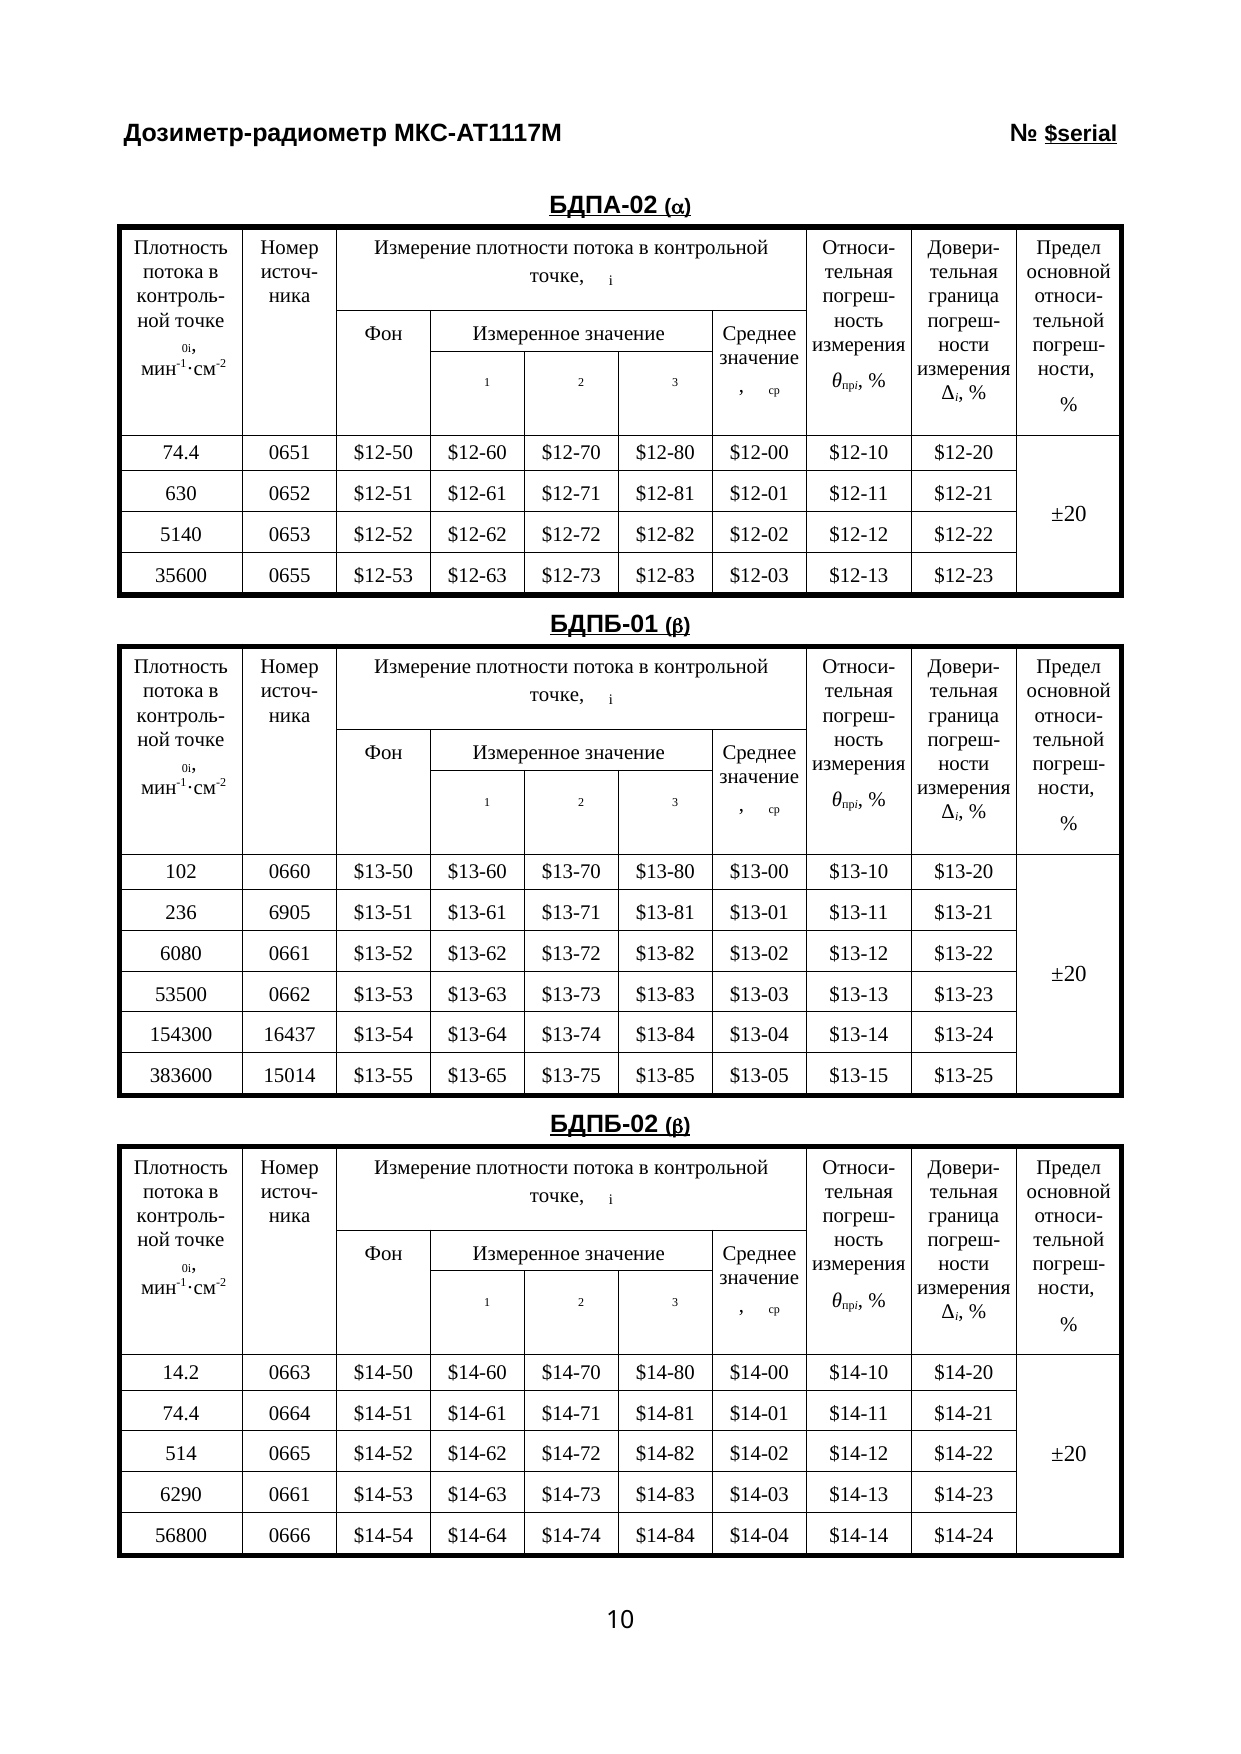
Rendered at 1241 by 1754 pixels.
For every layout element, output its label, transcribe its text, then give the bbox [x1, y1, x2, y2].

table_cell $12-71 [525, 471, 618, 511]
table_cell $14-20 [912, 1355, 1016, 1390]
table_cell ±20 [1017, 855, 1119, 1093]
table_cell $12-73 [525, 553, 618, 592]
table_cell $12-61 [431, 471, 524, 511]
table_cell $13-20 [912, 855, 1016, 889]
table_cell $13-81 [619, 890, 712, 930]
table_cell ±20 [1017, 1355, 1119, 1553]
table_cell Среднее значение, ср [713, 1231, 806, 1354]
table_cell $12-21 [912, 471, 1016, 511]
table_cell Измерение плотности потока в контрольной точке, i [337, 230, 806, 310]
table_cell Фон [337, 311, 430, 434]
table_cell Относи-тельная погреш-ность измерения θпрi, % [807, 230, 911, 434]
table_cell $12-70 [525, 436, 618, 470]
table_cell $14-11 [807, 1391, 911, 1430]
table_cell $14-03 [713, 1472, 806, 1512]
table_cell $12-51 [337, 471, 430, 511]
table_cell 383600 [122, 1053, 242, 1093]
table_cell 0661 [243, 1472, 336, 1512]
table_cell 0653 [243, 512, 336, 552]
table_cell 2 [525, 771, 618, 853]
table_cell $13-83 [619, 972, 712, 1011]
table_cell Предел основной относи-тельной погреш-ности, % [1017, 1149, 1119, 1354]
table_cell 5140 [122, 512, 242, 552]
table_cell 35600 [122, 553, 242, 592]
table_cell $13-71 [525, 890, 618, 930]
table_cell Измеренное значение [431, 730, 712, 770]
table_cell Довери-тельная граница погреш-ности измерения Δi, % [912, 230, 1016, 434]
table_cell $12-60 [431, 436, 524, 470]
table_cell 154300 [122, 1012, 242, 1052]
table_cell 0662 [243, 972, 336, 1011]
table_cell $14-04 [713, 1513, 806, 1553]
table_cell 0661 [243, 931, 336, 971]
table_cell $13-63 [431, 972, 524, 1011]
table_cell Среднее значение, ср [713, 730, 806, 853]
table_cell Измерение плотности потока в контрольной точке, i [337, 649, 806, 729]
table_cell $12-83 [619, 553, 712, 592]
table_cell 0665 [243, 1431, 336, 1471]
table_cell $14-80 [619, 1355, 712, 1390]
table_cell $12-53 [337, 553, 430, 592]
table_cell 0655 [243, 553, 336, 592]
table_cell 14,2 [122, 1355, 242, 1390]
table_cell 0664 [243, 1391, 336, 1430]
table_cell $14-00 [713, 1355, 806, 1390]
table_cell 0652 [243, 471, 336, 511]
table_cell 3 [619, 352, 712, 434]
table_cell $14-62 [431, 1431, 524, 1471]
table_cell $13-24 [912, 1012, 1016, 1052]
table_cell $12-62 [431, 512, 524, 552]
table_cell $14-81 [619, 1391, 712, 1430]
table_cell $12-80 [619, 436, 712, 470]
table_cell $12-22 [912, 512, 1016, 552]
table_cell 102 [122, 855, 242, 889]
table_cell $13-64 [431, 1012, 524, 1052]
table_cell Среднее значение, ср [713, 311, 806, 434]
table_cell Номер источ-ника [243, 1149, 336, 1354]
table_cell 15014 [243, 1053, 336, 1093]
table_cell $13-53 [337, 972, 430, 1011]
table_cell $13-80 [619, 855, 712, 889]
table_cell 1 [431, 771, 524, 853]
table_cell $14-72 [525, 1431, 618, 1471]
table_cell $12-82 [619, 512, 712, 552]
table_cell $13-11 [807, 890, 911, 930]
table_cell $12-03 [713, 553, 806, 592]
table_cell $13-74 [525, 1012, 618, 1052]
table_cell $14-54 [337, 1513, 430, 1553]
table_cell $13-51 [337, 890, 430, 930]
table_cell $13-04 [713, 1012, 806, 1052]
table_cell $12-00 [713, 436, 806, 470]
table_cell 0663 [243, 1355, 336, 1390]
table_cell $12-23 [912, 553, 1016, 592]
table_cell Довери-тельная граница погреш-ности измерения Δi, % [912, 1149, 1016, 1354]
table_cell 74,4 [122, 436, 242, 470]
table_cell $13-02 [713, 931, 806, 971]
table_cell $13-73 [525, 972, 618, 1011]
table_cell $12-10 [807, 436, 911, 470]
table_cell $13-00 [713, 855, 806, 889]
table_cell $14-14 [807, 1513, 911, 1553]
table_cell 0651 [243, 436, 336, 470]
table_cell $13-52 [337, 931, 430, 971]
table_cell Номер источ-ника [243, 649, 336, 853]
table_cell 0660 [243, 855, 336, 889]
table_header БДПА-02 (a) [119, 179, 1121, 224]
table_cell $13-05 [713, 1053, 806, 1093]
table_cell $14-10 [807, 1355, 911, 1390]
table_cell $14-70 [525, 1355, 618, 1390]
table_cell 3 [619, 771, 712, 853]
table_cell $13-10 [807, 855, 911, 889]
table_cell $13-25 [912, 1053, 1016, 1093]
table_cell $14-71 [525, 1391, 618, 1430]
table_cell $13-60 [431, 855, 524, 889]
table_cell $14-82 [619, 1431, 712, 1471]
table_cell Фон [337, 730, 430, 853]
table_cell $13-84 [619, 1012, 712, 1052]
table_cell 3 [619, 1271, 712, 1354]
table_cell $14-52 [337, 1431, 430, 1471]
table_cell $13-85 [619, 1053, 712, 1093]
table_cell Относи-тельная погреш-ность измерения θпрi, % [807, 649, 911, 853]
table_cell $13-82 [619, 931, 712, 971]
table_cell $13-01 [713, 890, 806, 930]
table_cell ±20 [1017, 436, 1119, 592]
table_cell $13-15 [807, 1053, 911, 1093]
table_cell $13-65 [431, 1053, 524, 1093]
table_cell Относи-тельная погреш-ность измерения θпрi, % [807, 1149, 911, 1354]
table_header БДПБ-02 (b) [119, 1098, 1121, 1144]
table_cell Плотность потока в контроль-ной точке 0i, мин-1·см-2 [122, 1149, 242, 1354]
table_cell $14-02 [713, 1431, 806, 1471]
table_cell $12-81 [619, 471, 712, 511]
table_cell $13-50 [337, 855, 430, 889]
table_cell $13-03 [713, 972, 806, 1011]
table_cell Предел основной относи-тельной погреш-ности, % [1017, 230, 1119, 434]
table_cell $12-12 [807, 512, 911, 552]
table_cell $14-21 [912, 1391, 1016, 1430]
table_cell $12-50 [337, 436, 430, 470]
table_cell $14-22 [912, 1431, 1016, 1471]
table_cell $13-54 [337, 1012, 430, 1052]
table_cell $12-72 [525, 512, 618, 552]
table_cell Плотность потока в контроль-ной точке 0i, мин-1·см-2 [122, 649, 242, 853]
table_cell 630 [122, 471, 242, 511]
table_cell $14-23 [912, 1472, 1016, 1512]
table_cell 2 [525, 1271, 618, 1354]
table_cell 1 [431, 1271, 524, 1354]
table_cell $13-75 [525, 1053, 618, 1093]
table_cell 236 [122, 890, 242, 930]
table_cell $13-22 [912, 931, 1016, 971]
table_cell $14-73 [525, 1472, 618, 1512]
table_cell $13-14 [807, 1012, 911, 1052]
table_cell Предел основной относи-тельной погреш-ности, % [1017, 649, 1119, 853]
table_cell Плотность потока в контроль-ной точке 0i, мин-1·см-2 [122, 230, 242, 434]
table_cell $14-74 [525, 1513, 618, 1553]
table_cell 0666 [243, 1513, 336, 1553]
table_cell $14-01 [713, 1391, 806, 1430]
table_header БДПБ-01 (b) [119, 598, 1121, 643]
table_cell $12-11 [807, 471, 911, 511]
table_cell $14-63 [431, 1472, 524, 1512]
table_cell $14-13 [807, 1472, 911, 1512]
table_cell 6080 [122, 931, 242, 971]
table_cell $13-70 [525, 855, 618, 889]
table_cell 6290 [122, 1472, 242, 1512]
table_cell 514 [122, 1431, 242, 1471]
table_cell $13-21 [912, 890, 1016, 930]
table_cell 1 [431, 352, 524, 434]
table_cell 56800 [122, 1513, 242, 1553]
table_cell $13-23 [912, 972, 1016, 1011]
table_cell $14-84 [619, 1513, 712, 1553]
table_cell $13-12 [807, 931, 911, 971]
table_cell 16437 [243, 1012, 336, 1052]
table_cell 53500 [122, 972, 242, 1011]
table_cell $14-83 [619, 1472, 712, 1512]
table_cell $13-55 [337, 1053, 430, 1093]
table_cell $14-50 [337, 1355, 430, 1390]
table_cell Измеренное значение [431, 1231, 712, 1270]
table_cell $13-61 [431, 890, 524, 930]
table_cell $14-24 [912, 1513, 1016, 1553]
table_cell 6905 [243, 890, 336, 930]
table_cell Номер источ-ника [243, 230, 336, 434]
table_cell $14-12 [807, 1431, 911, 1471]
table_cell Измерение плотности потока в контрольной точке, i [337, 1149, 806, 1229]
table_cell $14-60 [431, 1355, 524, 1390]
table_cell $12-01 [713, 471, 806, 511]
table_cell $13-13 [807, 972, 911, 1011]
table_cell $12-20 [912, 436, 1016, 470]
table_cell Фон [337, 1231, 430, 1354]
table_cell $12-13 [807, 553, 911, 592]
table_cell 2 [525, 352, 618, 434]
table_cell $14-64 [431, 1513, 524, 1553]
table_cell Довери-тельная граница погреш-ности измерения Δi, % [912, 649, 1016, 853]
table_cell $14-53 [337, 1472, 430, 1512]
table_cell $13-72 [525, 931, 618, 971]
table_cell $12-63 [431, 553, 524, 592]
table_cell Измеренное значение [431, 311, 712, 351]
table_cell $14-51 [337, 1391, 430, 1430]
table_cell 74,4 [122, 1391, 242, 1430]
table_cell $12-52 [337, 512, 430, 552]
table_cell $12-02 [713, 512, 806, 552]
table_cell $13-62 [431, 931, 524, 971]
table_cell $14-61 [431, 1391, 524, 1430]
